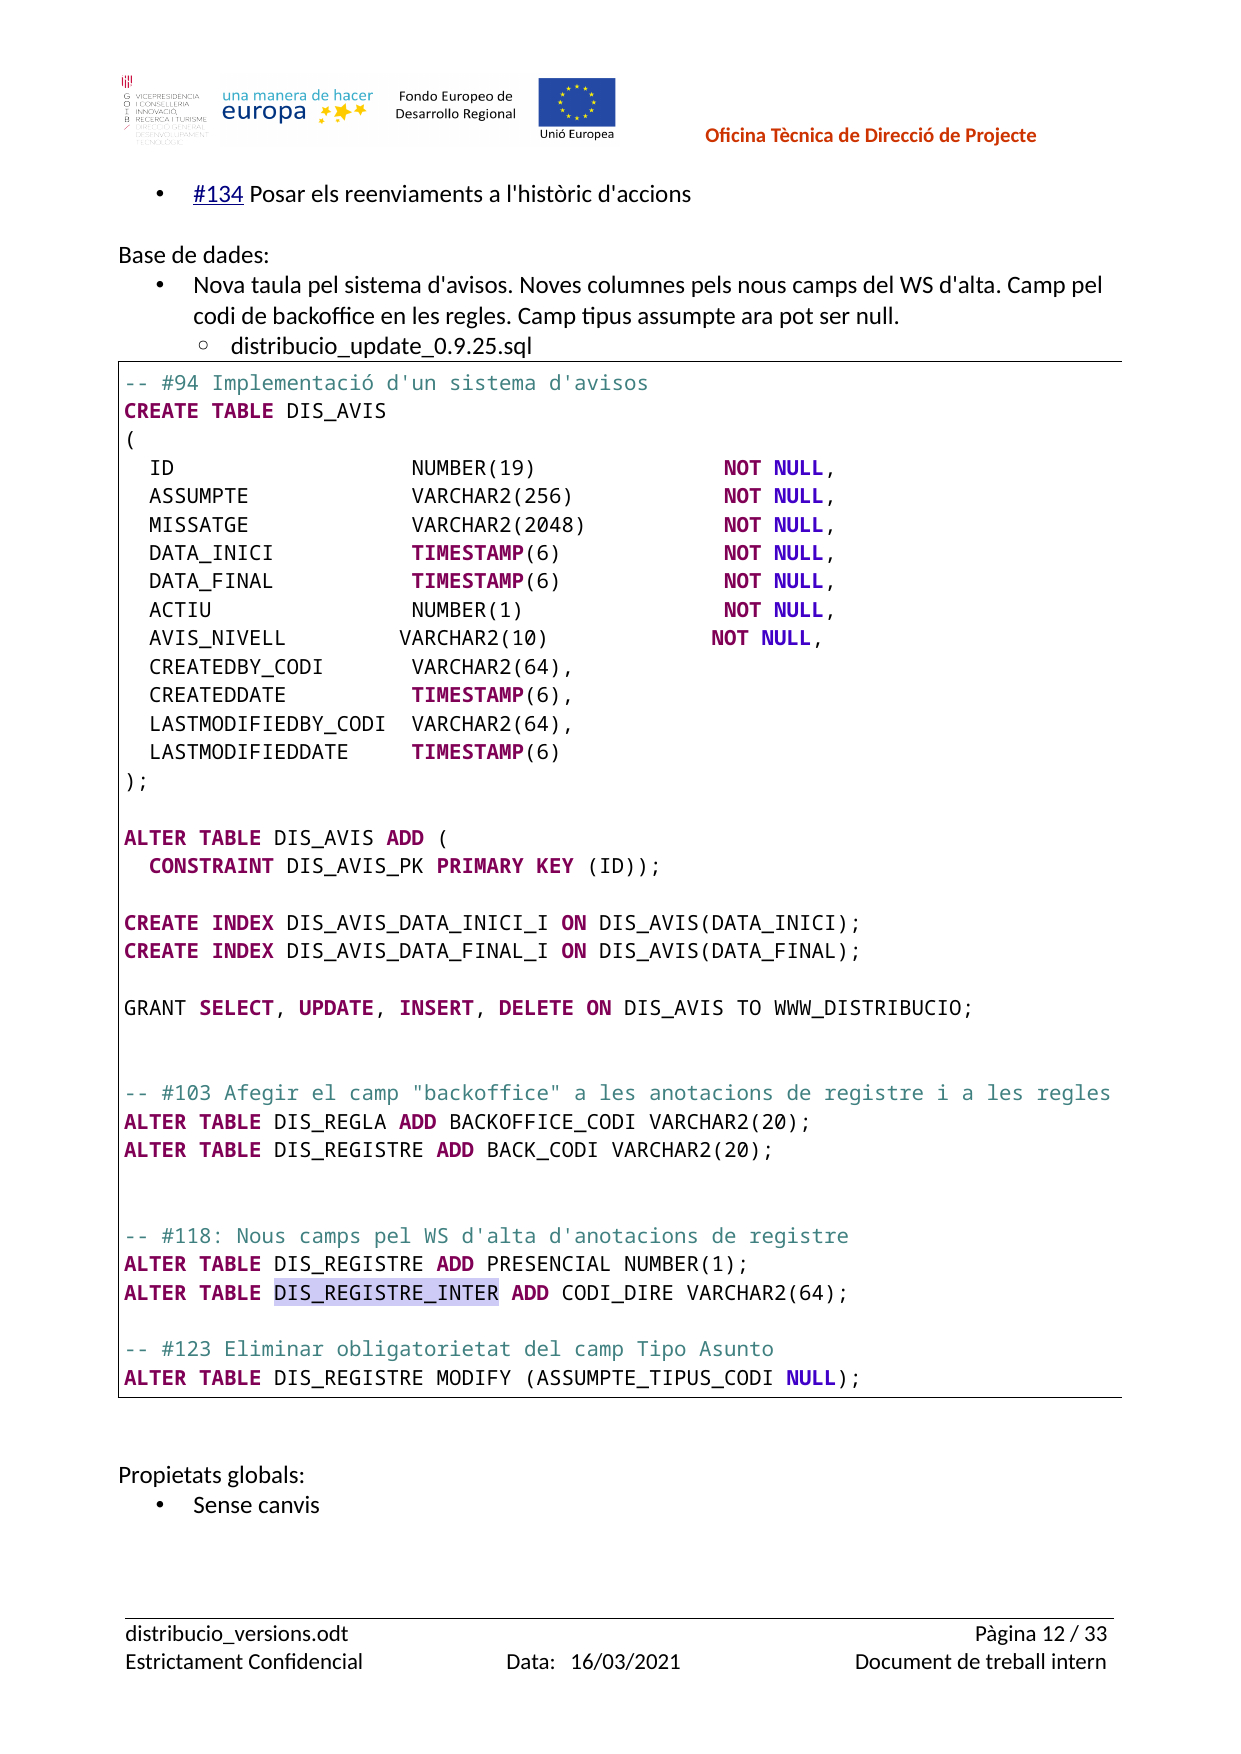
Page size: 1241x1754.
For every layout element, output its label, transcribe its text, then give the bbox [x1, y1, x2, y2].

picture [219, 73, 621, 147]
list Sense canvis [156, 1490, 1122, 1520]
text Propietats globals: [118, 1459, 1122, 1490]
text Base de dades: [118, 239, 1122, 269]
list #134 Posar els reenviaments a l'històric d'accions [156, 178, 1122, 208]
list Nova taula pel sistema d'avisos. Noves columnes pels nous camps del WS d'alta. Camp pel codi de backoffice en les regles. Camp tipus assumpte ara pot ser null. [156, 269, 1122, 330]
list distribucio_update_0.9.25.sql [193, 330, 1122, 361]
picture [118, 73, 213, 147]
table_header -- #94 Implementació d'un sistema d'avisos CREATE TABLE DIS_AVIS ( ID NUMBER(19) NOT NULL, ASSUMPTE VARCHAR2(256) NOT NULL, MISSATGE VARCHAR2(2048) NOT NULL, DATA_INICI TIMESTAMP(6) NOT NULL, DATA_FINAL TIMESTAMP(6) NOT NULL, ACTIU NUMBER(1) NOT NULL, AVIS_NIVELL VARCHAR2(10) NOT NULL, CREATEDBY_CODI VARCHAR2(64), CREATEDDATE TIMESTAMP(6), LASTMODIFIEDBY_CODI VARCHAR2(64), LASTMODIFIEDDATE TIMESTAMP(6) ); ALTER TABLE DIS_AVIS ADD ( CONSTRAINT DIS_AVIS_PK PRIMARY KEY (ID)); CREATE INDEX DIS_AVIS_DATA_INICI_I ON DIS_AVIS(DATA_INICI); CREATE INDEX DIS_AVIS_DATA_FINAL_I ON DIS_AVIS(DATA_FINAL); GRANT SELECT, UPDATE, INSERT, DELETE ON DIS_AVIS TO WWW_DISTRIBUCIO; -- #103 Afegir el camp "backoffice" a les anotacions de registre i a les regles ALTER TABLE DIS_REGLA ADD BACKOFFICE_CODI VARCHAR2(20); ALTER TABLE DIS_REGISTRE ADD BACK_CODI VARCHAR2(20); -- #118: Nous camps pel WS d'alta d'anotacions de registre ALTER TABLE DIS_REGISTRE ADD PRESENCIAL NUMBER(1); ALTER TABLE DIS_REGISTRE_INTER ADD CODI_DIRE VARCHAR2(64); -- #123 Eliminar obligatorietat del camp Tipo Asunto ALTER TABLE DIS_REGISTRE MODIFY (ASSUMPTE_TIPUS_CODI NULL); [119, 362, 1122, 1397]
